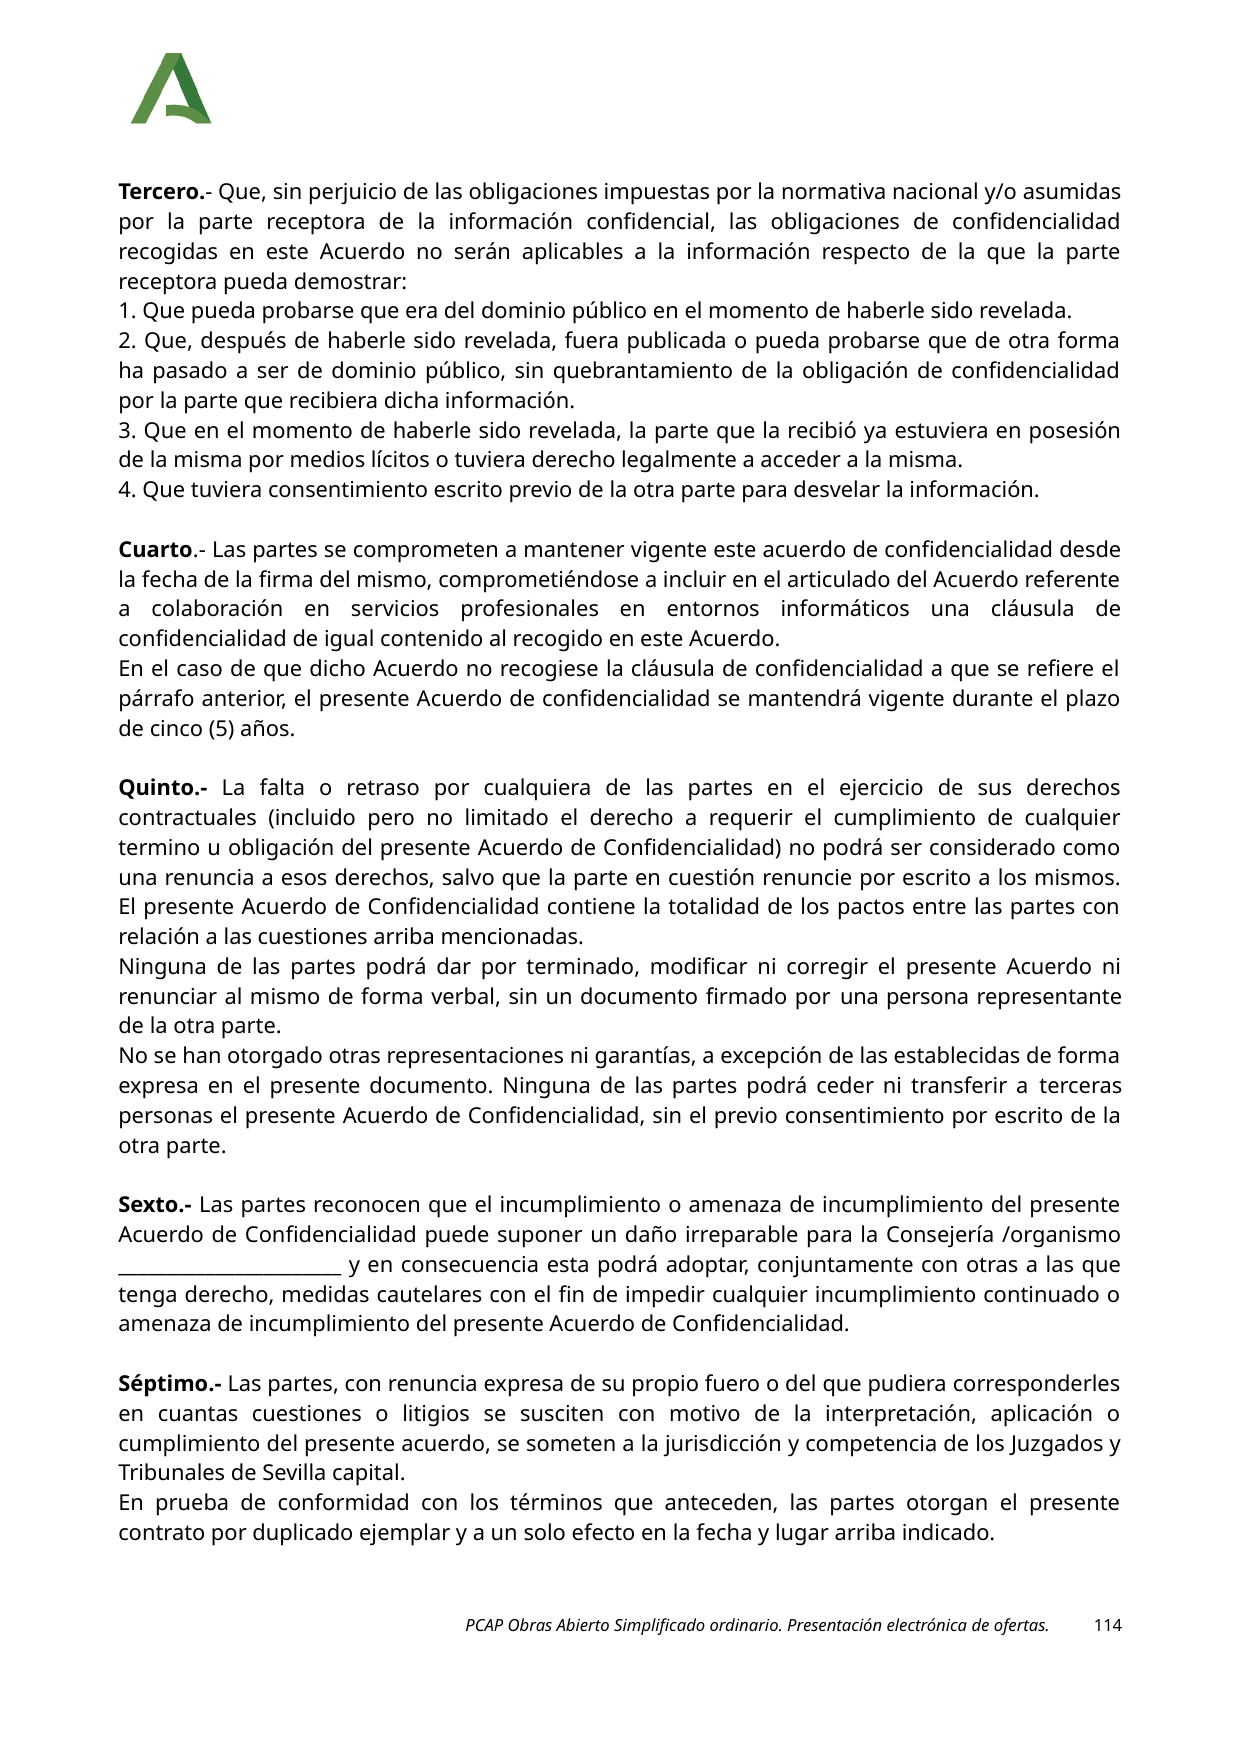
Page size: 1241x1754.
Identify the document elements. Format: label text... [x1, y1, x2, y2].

text En prueba de conformidad con los términos que anteceden, las partes otorgan el presente contrato por duplicado ejemplar y a un solo efecto en la fecha y lugar arriba indicado. [118, 1487, 1122, 1547]
text No se han otorgado otras representaciones ni garantías, a excepción de las establecidas de forma expresa en el presente documento. Ninguna de las partes podrá ceder ni transferir a terceras personas el presente Acuerdo de Confidencialidad, sin el previo consentimiento por escrito de la otra parte. [118, 1040, 1122, 1159]
text Ninguna de las partes podrá dar por terminado, modificar ni corregir el presente Acuerdo ni renunciar al mismo de forma verbal, sin un documento firmado por una persona representante de la otra parte. [118, 951, 1122, 1040]
text Séptimo.- Las partes, con renuncia expresa de su propio fuero o del que pudiera corresponderles en cuantas cuestiones o litigios se susciten con motivo de la interpretación, aplicación o cumplimiento del presente acuerdo, se someten a la jurisdicción y competencia de los Juzgados y Tribunales de Sevilla capital. [118, 1368, 1122, 1487]
text 4. Que tuviera consentimiento escrito previo de la otra parte para desvelar la información. [118, 474, 1122, 504]
text 1. Que pueda probarse que era del dominio público en el momento de haberle sido revelada. [118, 296, 1122, 325]
text En el caso de que dicho Acuerdo no recogiese la cláusula de confidencialidad a que se refiere el párrafo anterior, el presente Acuerdo de confidencialidad se mantendrá vigente durante el plazo de cinco (5) años. [118, 653, 1122, 742]
text 3. Que en el momento de haberle sido revelada, la parte que la recibió ya estuviera en posesión de la misma por medios lícitos o tuviera derecho legalmente a acceder a la misma. [118, 415, 1122, 474]
text Sexto.- Las partes reconocen que el incumplimiento o amenaza de incumplimiento del presente Acuerdo de Confidencialidad puede suponer un daño irreparable para la Consejería /organismo _______________________ y en consecuencia esta podrá adoptar, conjuntamente con otras a las que tenga derecho, medidas cautelares con el fin de impedir cualquier incumplimiento continuado o amenaza de incumplimiento del presente Acuerdo de Confidencialidad. [118, 1189, 1122, 1338]
picture [127, 48, 216, 128]
text Quinto.- La falta o retraso por cualquiera de las partes en el ejercicio de sus derechos contractuales (incluido pero no limitado el derecho a requerir el cumplimiento de cualquier termino u obligación del presente Acuerdo de Confidencialidad) no podrá ser considerado como una renuncia a esos derechos, salvo que la parte en cuestión renuncie por escrito a los mismos. El presente Acuerdo de Confidencialidad contiene la totalidad de los pactos entre las partes con relación a las cuestiones arriba mencionadas. [118, 772, 1122, 951]
text Cuarto.- Las partes se comprometen a mantener vigente este acuerdo de confidencialidad desde la fecha de la firma del mismo, comprometiéndose a incluir en el articulado del Acuerdo referente a colaboración en servicios profesionales en entornos informáticos una cláusula de confidencialidad de igual contenido al recogido en este Acuerdo. [118, 534, 1122, 653]
text 2. Que, después de haberle sido revelada, fuera publicada o pueda probarse que de otra forma ha pasado a ser de dominio público, sin quebrantamiento de la obligación de confidencialidad por la parte que recibiera dicha información. [118, 325, 1122, 415]
text Tercero.- Que, sin perjuicio de las obligaciones impuestas por la normativa nacional y/o asumidas por la parte receptora de la información confidencial, las obligaciones de confidencialidad recogidas en este Acuerdo no serán aplicables a la información respecto de la que la parte receptora pueda demostrar: [118, 176, 1122, 296]
